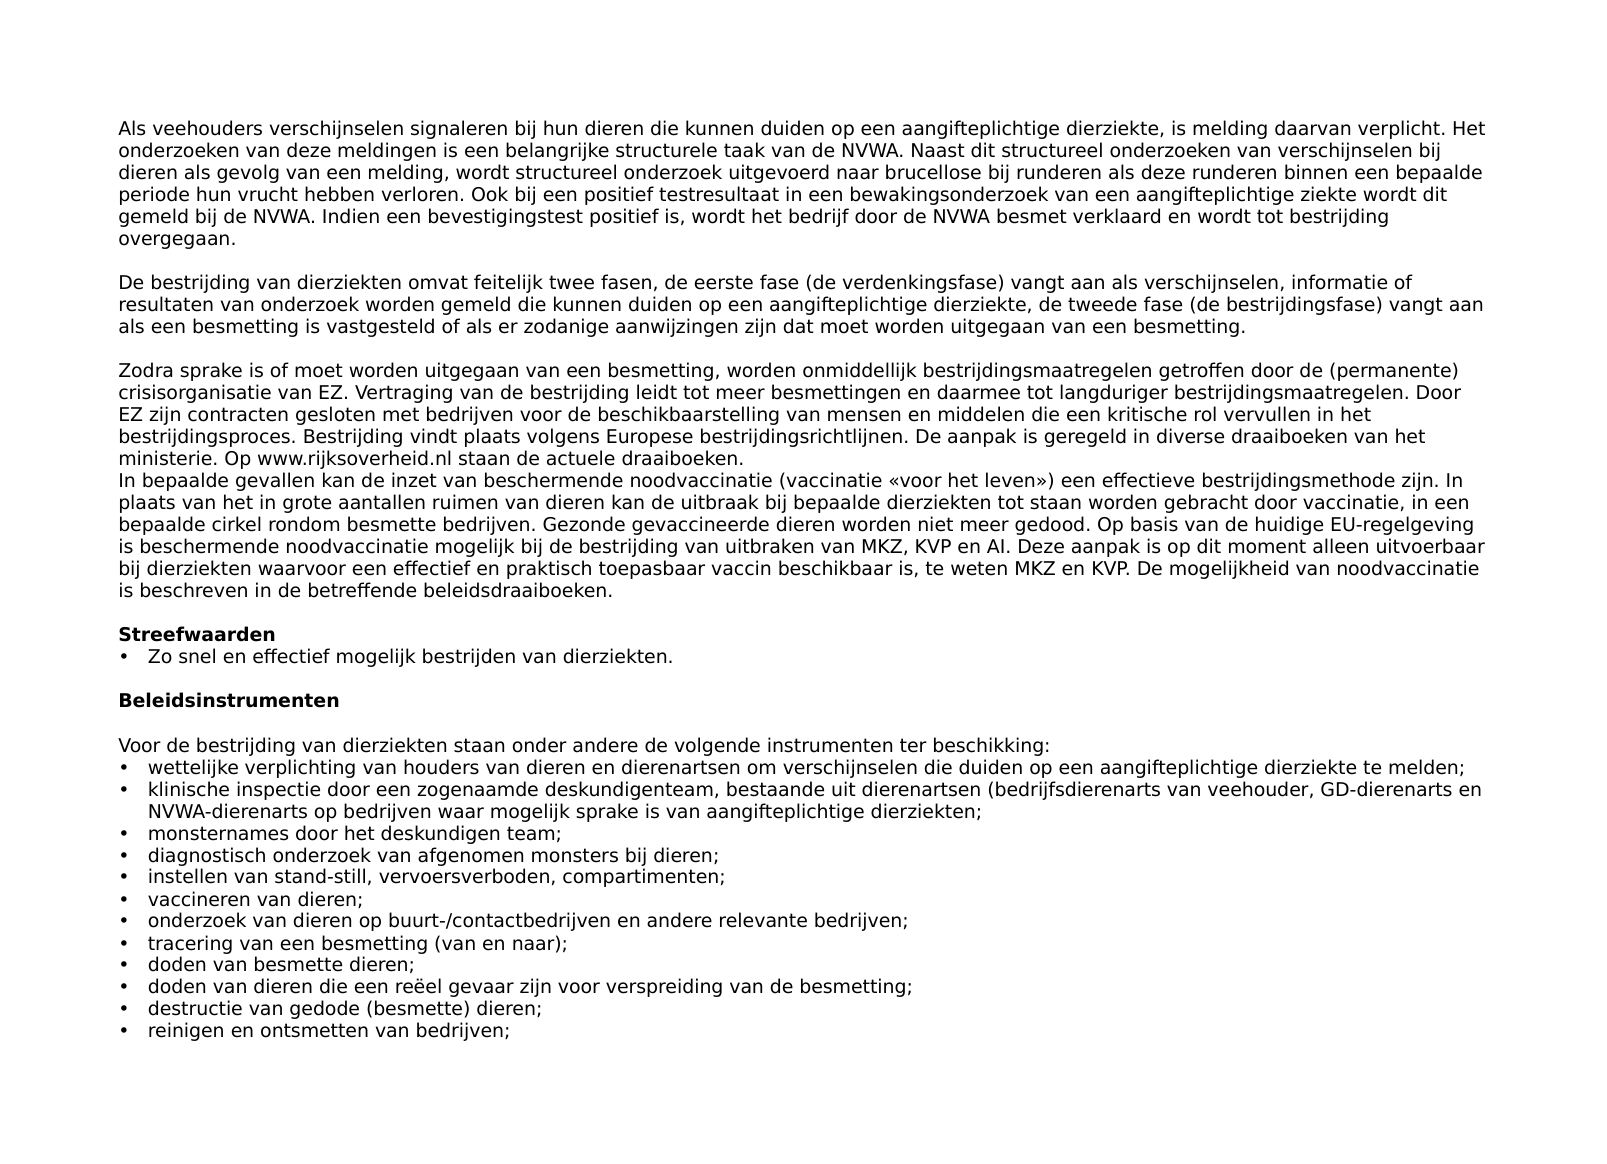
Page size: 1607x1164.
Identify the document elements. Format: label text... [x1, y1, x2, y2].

text • reinigen en ontsmetten van bedrijven; [118, 1020, 1488, 1042]
text • wettelijke verplichting van houders van dieren en dierenartsen om verschijnselen die duiden op een aangifteplichtige dierziekte te melden; [118, 757, 1488, 778]
text • instellen van stand-still, vervoersverboden, compartimenten; [118, 866, 1488, 888]
text • diagnostisch onderzoek van afgenomen monsters bij dieren; [118, 844, 1488, 866]
text Als veehouders verschijnselen signaleren bij hun dieren die kunnen duiden op een aangifteplichtige dierziekte, is melding daarvan verplicht. Het onderzoeken van deze meldingen is een belangrijke structurele taak van de NVWA. Naast dit structureel onderzoeken van verschijnselen bij dieren als gevolg van een melding, wordt structureel onderzoek uitgevoerd naar brucellose bij runderen als deze runderen binnen een bepaalde periode hun vrucht hebben verloren. Ook bij een positief testresultaat in een bewakingsonderzoek van een aangifteplichtige ziekte wordt dit gemeld bij de NVWA. Indien een bevestigingstest positief is, wordt het bedrijf door de NVWA besmet verklaard en wordt tot bestrijding overgegaan. [118, 118, 1488, 250]
text De bestrijding van dierziekten omvat feitelijk twee fasen, de eerste fase (de verdenkingsfase) vangt aan als verschijnselen, informatie of resultaten van onderzoek worden gemeld die kunnen duiden op een aangifteplichtige dierziekte, de tweede fase (de bestrijdingsfase) vangt aan als een besmetting is vastgesteld of als er zodanige aanwijzingen zijn dat moet worden uitgegaan van een besmetting. [118, 272, 1488, 338]
text • vaccineren van dieren; [118, 888, 1488, 910]
text • Zo snel en effectief mogelijk bestrijden van dierziekten. [118, 646, 1488, 668]
text In bepaalde gevallen kan de inzet van beschermende noodvaccinatie (vaccinatie «voor het leven») een effectieve bestrijdingsmethode zijn. In plaats van het in grote aantallen ruimen van dieren kan de uitbraak bij bepaalde dierziekten tot staan worden gebracht door vaccinatie, in een bepaalde cirkel rondom besmette bedrijven. Gezonde gevaccineerde dieren worden niet meer gedood. Op basis van de huidige EU-regelgeving is beschermende noodvaccinatie mogelijk bij de bestrijding van uitbraken van MKZ, KVP en AI. Deze aanpak is op dit moment alleen uitvoerbaar bij dierziekten waarvoor een effectief en praktisch toepasbaar vaccin beschikbaar is, te weten MKZ en KVP. De mogelijkheid van noodvaccinatie is beschreven in de betreffende beleidsdraaiboeken. [118, 470, 1488, 602]
text • onderzoek van dieren op buurt-/contactbedrijven en andere relevante bedrijven; [118, 910, 1488, 932]
text • tracering van een besmetting (van en naar); [118, 932, 1488, 954]
subtitle Streefwaarden [118, 624, 1488, 646]
text • doden van dieren die een reëel gevaar zijn voor verspreiding van de besmetting; [118, 976, 1488, 998]
text • destructie van gedode (besmette) dieren; [118, 998, 1488, 1020]
text • doden van besmette dieren; [118, 954, 1488, 976]
text Zodra sprake is of moet worden uitgegaan van een besmetting, worden onmiddellijk bestrijdingsmaatregelen getroffen door de (permanente) crisisorganisatie van EZ. Vertraging van de bestrijding leidt tot meer besmettingen en daarmee tot langduriger bestrijdingsmaatregelen. Door EZ zijn contracten gesloten met bedrijven voor de beschikbaarstelling van mensen en middelen die een kritische rol vervullen in het bestrijdingsproces. Bestrijding vindt plaats volgens Europese bestrijdingsrichtlijnen. De aanpak is geregeld in diverse draaiboeken van het ministerie. Op www.rijksoverheid.nl staan de actuele draaiboeken. [118, 360, 1488, 470]
text Voor de bestrijding van dierziekten staan onder andere de volgende instrumenten ter beschikking: [118, 734, 1488, 757]
subtitle Beleidsinstrumenten [118, 690, 1488, 712]
text • monsternames door het deskundigen team; [118, 822, 1488, 844]
text • klinische inspectie door een zogenaamde deskundigenteam, bestaande uit dierenartsen (bedrijfsdierenarts van veehouder, GD-dierenarts en NVWA-dierenarts op bedrijven waar mogelijk sprake is van aangifteplichtige dierziekten; [118, 778, 1488, 822]
